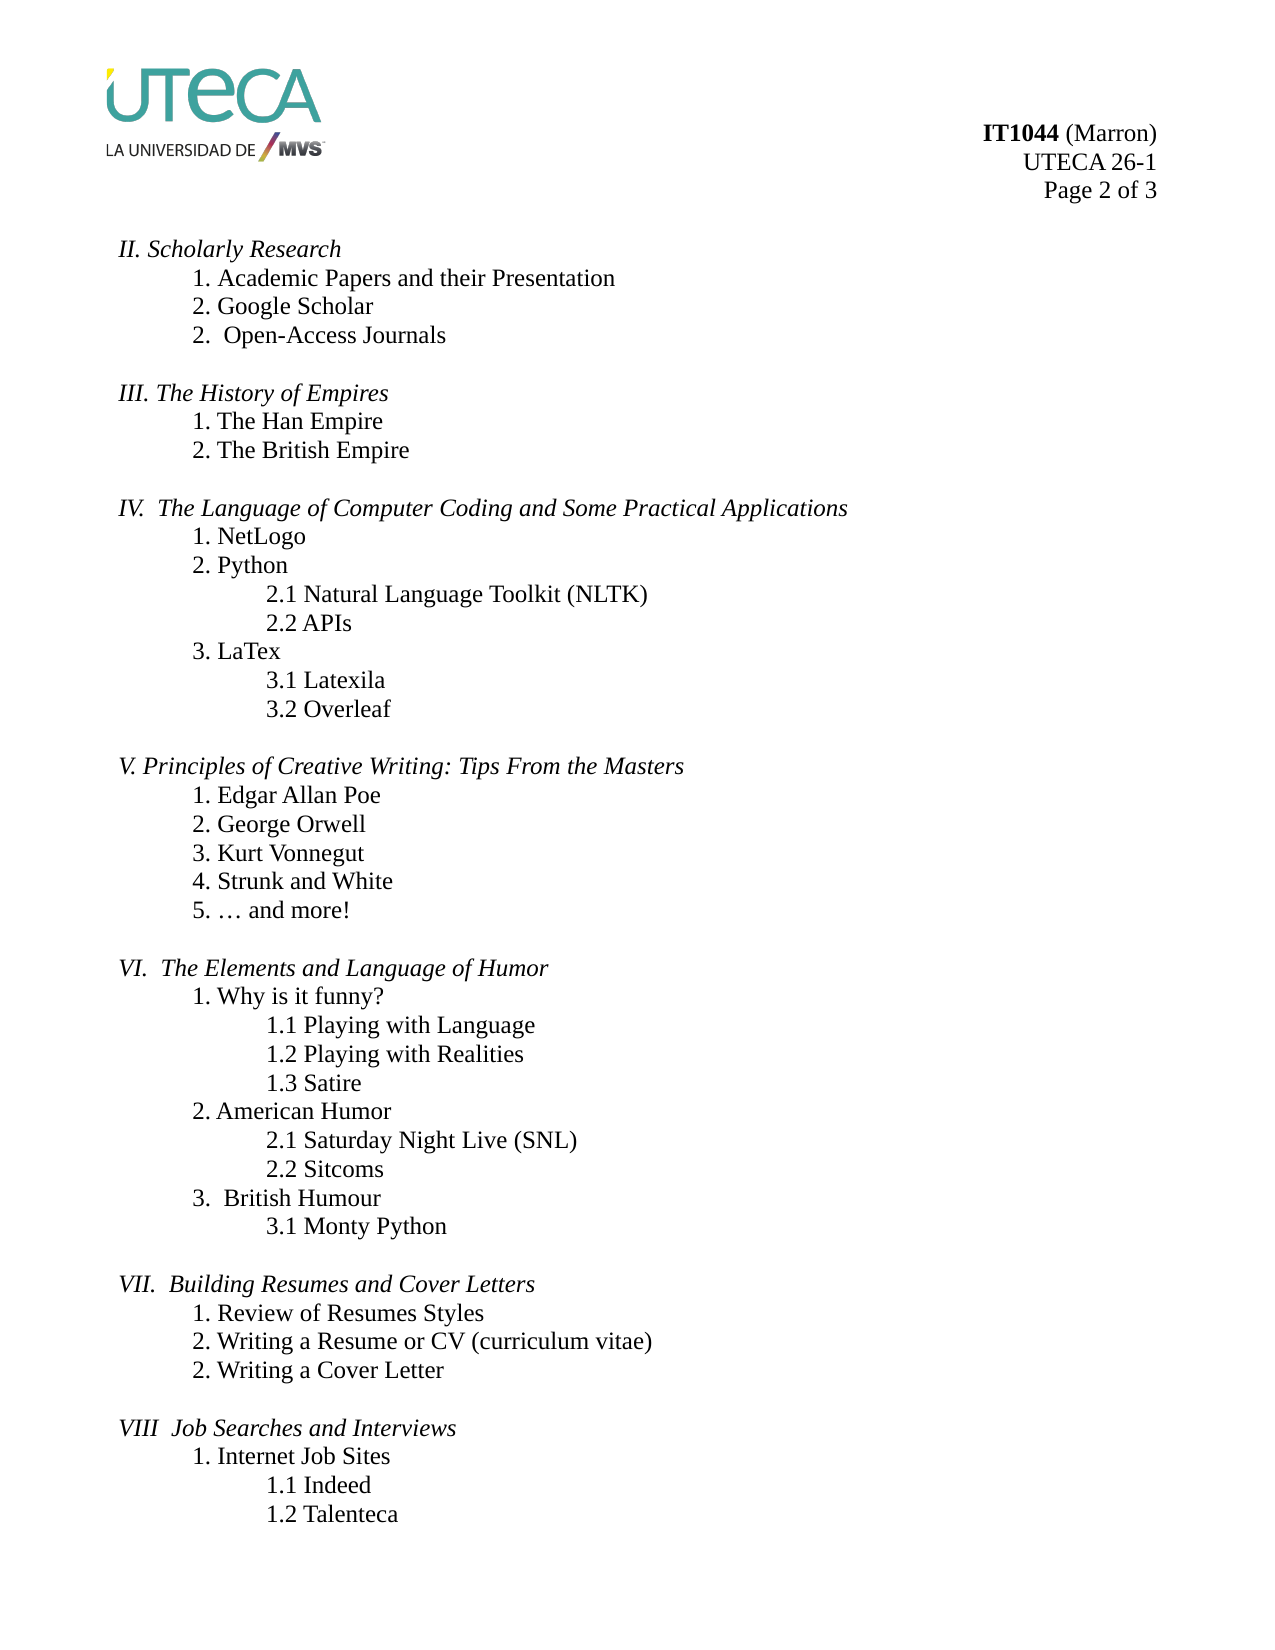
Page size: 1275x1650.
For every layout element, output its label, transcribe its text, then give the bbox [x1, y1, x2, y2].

text 1. Review of Resumes Styles [192, 1298, 1157, 1326]
text VII. Building Resumes and Cover Letters [118, 1269, 1157, 1298]
text 2.2 APIs [266, 608, 1157, 636]
text 3.1 Latexila [266, 665, 1157, 694]
text 3. British Humour [192, 1183, 1157, 1211]
text III. The History of Empires [118, 378, 1157, 406]
text VI. The Elements and Language of Humor [118, 953, 1157, 981]
text VIII Job Searches and Interviews [118, 1413, 1157, 1441]
text 1.3 Satire [266, 1068, 1157, 1096]
text 2. American Humor [118, 1096, 1157, 1125]
text 1. The Han Empire [192, 406, 1157, 435]
text 1. Internet Job Sites [118, 1441, 1157, 1470]
text 4. Strunk and White [192, 866, 1157, 895]
text 3. Kurt Vonnegut [192, 838, 1157, 866]
text II. Scholarly Research [118, 234, 1157, 263]
text 2. Open-Access Journals [118, 320, 1157, 349]
text 2.1 Natural Language Toolkit (NLTK) [266, 579, 1157, 608]
text 1.1 Indeed [118, 1470, 1157, 1499]
text 1. Edgar Allan Poe [118, 780, 1157, 809]
picture [104, 64, 328, 166]
text 2.1 Saturday Night Live (SNL) [266, 1125, 1157, 1154]
text 2. Google Scholar [192, 291, 1157, 320]
text 1. Why is it funny? [118, 981, 1157, 1010]
text V. Principles of Creative Writing: Tips From the Masters [118, 751, 1157, 780]
text 1.2 Talenteca [266, 1499, 1157, 1528]
text 2. Writing a Resume or CV (curriculum vitae) [192, 1326, 1157, 1355]
text 2. Python [192, 550, 1157, 579]
text 1. Academic Papers and their Presentation [192, 263, 1157, 291]
text 5. … and more! [192, 895, 1157, 924]
text 2. Writing a Cover Letter [192, 1355, 1157, 1384]
text 3. LaTex [192, 636, 1157, 665]
text IV. The Language of Computer Coding and Some Practical Applications [118, 493, 1157, 521]
text 3.1 Monty Python [192, 1211, 1157, 1240]
text 2. The British Empire [192, 435, 1157, 464]
text 1.2 Playing with Realities [266, 1039, 1157, 1068]
text 1. NetLogo [192, 521, 1157, 550]
text 2.2 Sitcoms [266, 1154, 1157, 1183]
text 2. George Orwell [192, 809, 1157, 838]
text 3.2 Overleaf [266, 694, 1157, 723]
text 1.1 Playing with Language [118, 1010, 1157, 1039]
